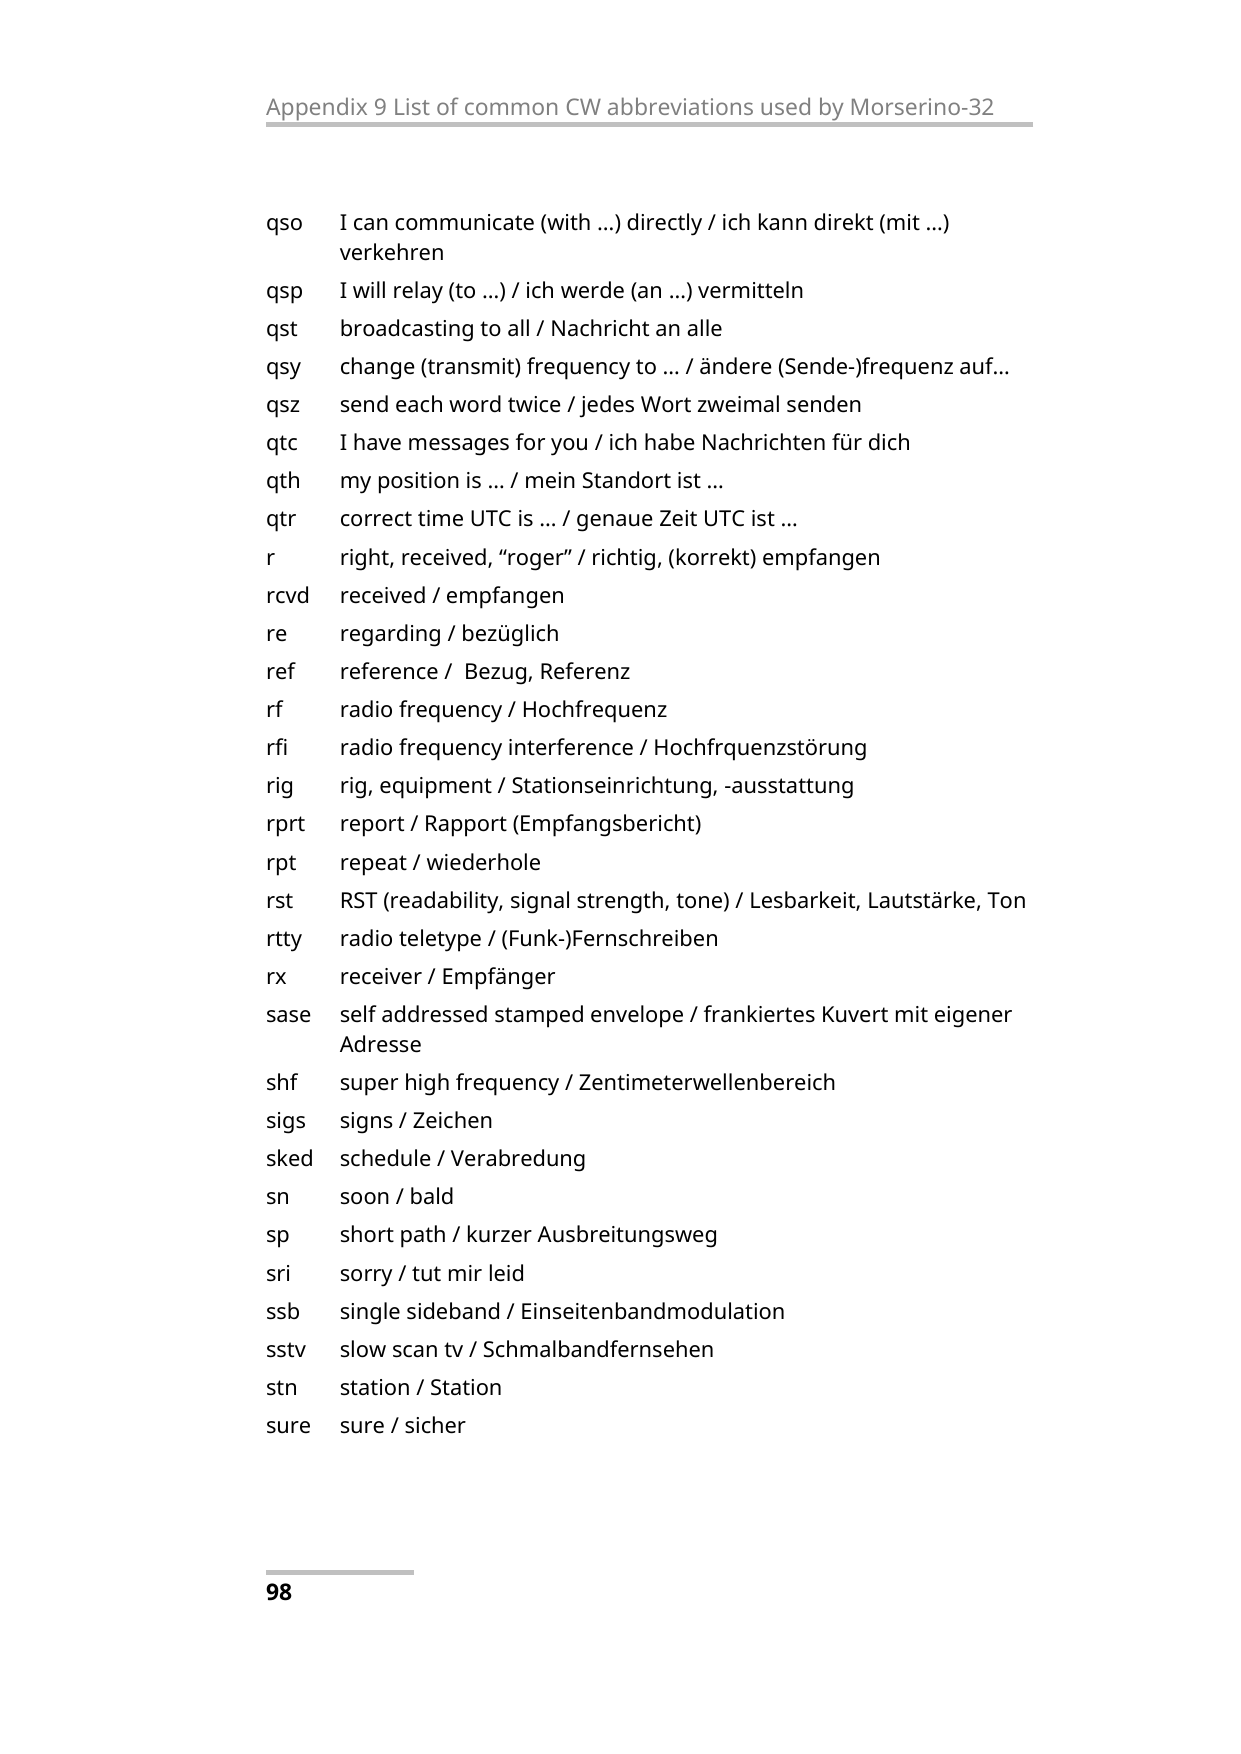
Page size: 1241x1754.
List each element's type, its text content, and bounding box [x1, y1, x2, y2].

text sase self addressed stamped envelope / frankiertes Kuvert mit eigener Adresse [266, 999, 1033, 1059]
text qst broadcasting to all / Nachricht an alle [266, 313, 1033, 343]
text qth my position is … / mein Standort ist … [266, 465, 1033, 495]
text ref reference / Bezug, Referenz [266, 656, 1033, 686]
text sri sorry / tut mir leid [266, 1258, 1033, 1287]
text rprt report / Rapport (Empfangsbericht) [266, 808, 1033, 838]
text qsz send each word twice / jedes Wort zweimal senden [266, 389, 1033, 419]
text rig rig, equipment / Stationseinrichtung, -ausstattung [266, 770, 1033, 800]
text sure sure / sicher [266, 1410, 1033, 1440]
text rcvd received / empfangen [266, 580, 1033, 609]
text qtr correct time UTC is … / genaue Zeit UTC ist … [266, 503, 1033, 533]
text rtty radio teletype / (Funk-)Fernschreiben [266, 923, 1033, 953]
text sstv slow scan tv / Schmalbandfernsehen [266, 1334, 1033, 1364]
text sked schedule / Verabredung [266, 1143, 1033, 1173]
text qtc I have messages for you / ich habe Nachrichten für dich [266, 427, 1033, 457]
text rf radio frequency / Hochfrequenz [266, 694, 1033, 724]
text ssb single sideband / Einseitenbandmodulation [266, 1296, 1033, 1326]
text re regarding / bezüglich [266, 618, 1033, 648]
text sn soon / bald [266, 1181, 1033, 1211]
text sigs signs / Zeichen [266, 1105, 1033, 1135]
text sp short path / kurzer Ausbreitungsweg [266, 1219, 1033, 1249]
text r right, received, “roger” / richtig, (korrekt) empfangen [266, 542, 1033, 571]
text qsy change (transmit) frequency to … / ändere (Sende-)frequenz auf… [266, 351, 1033, 381]
text rx receiver / Empfänger [266, 961, 1033, 991]
text shf super high frequency / Zentimeterwellenbereich [266, 1067, 1033, 1097]
text qsp I will relay (to …) / ich werde (an …) vermitteln [266, 275, 1033, 304]
text rpt repeat / wiederhole [266, 847, 1033, 876]
text stn station / Station [266, 1372, 1033, 1402]
text rfi radio frequency interference / Hochfrquenzstörung [266, 732, 1033, 762]
text rst RST (readability, signal strength, tone) / Lesbarkeit, Lautstärke, Ton [266, 885, 1033, 914]
text qso I can communicate (with …) directly / ich kann direkt (mit …) verkehren [266, 207, 1033, 266]
